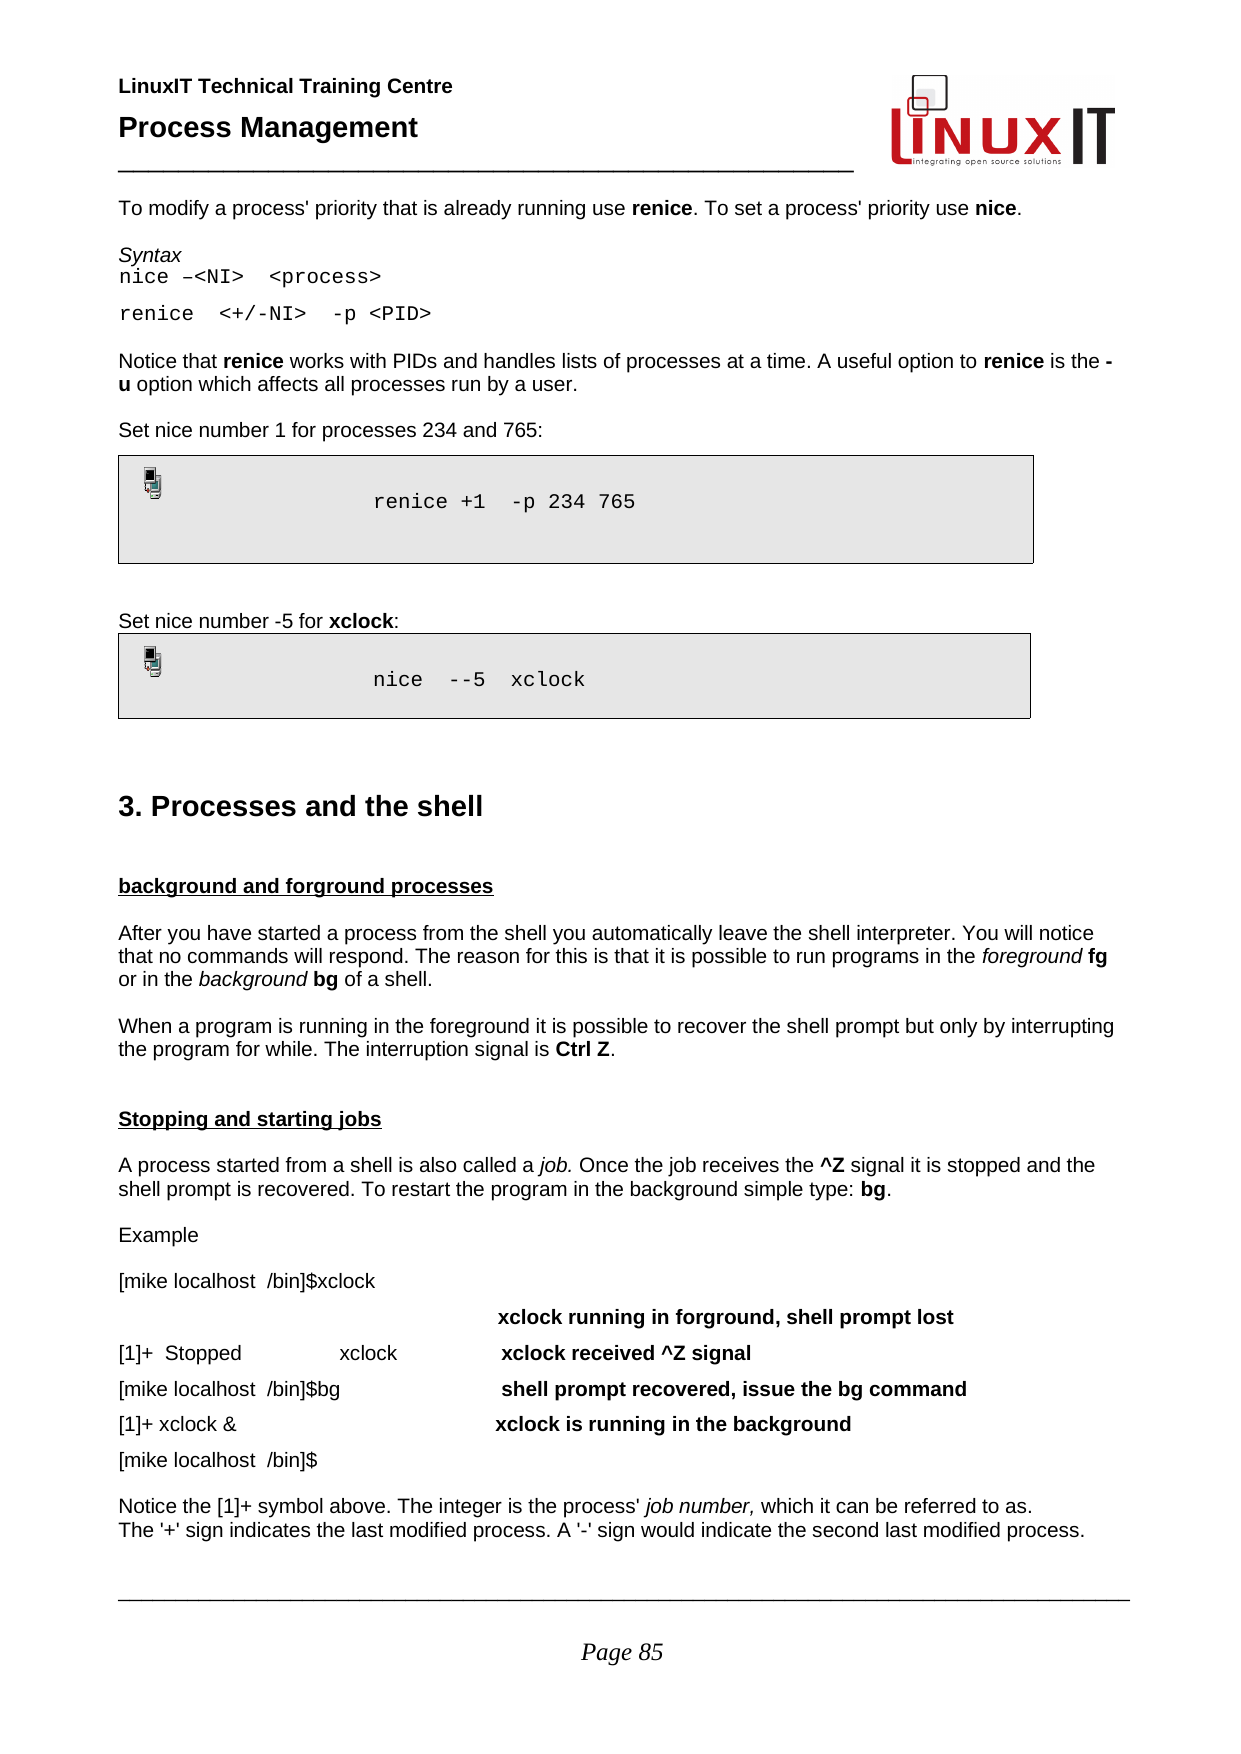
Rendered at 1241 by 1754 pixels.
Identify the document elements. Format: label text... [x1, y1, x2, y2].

picture [143, 466, 162, 500]
text A process started from a shell is also called a job. Once the job receives the ^Z signal it is stopped and the shell prompt is recovered. To restart the program in the background simple type: bg. [118, 1154, 1122, 1200]
text Syntax [118, 243, 1122, 267]
text nice --5 xclock [119, 664, 1030, 691]
text Example [118, 1224, 1122, 1247]
text Notice the [1]+ symbol above. The integer is the process' job number, which it can be referred to as. [118, 1495, 1122, 1518]
text When a program is running in the foreground it is possible to recover the shell prompt but only by interrupting the program for while. The interruption signal is Ctrl Z. [118, 1014, 1122, 1061]
text The '+' sign indicates the last modified process. A '-' sign would indicate the second last modified process. [118, 1518, 1122, 1542]
text After you have started a process from the shell you automatically leave the shell interpreter. You will notice that no commands will respond. The reason for this is that it is possible to run programs in the foreground fg or in the background bg of a shell. [118, 922, 1122, 991]
text Notice that renice works with PIDs and handles lists of processes at a time. A useful option to renice is the -u option which affects all processes run by a user. [118, 349, 1122, 396]
text Set nice number -5 for xclock: [118, 610, 1122, 633]
table_header [mike localhost /bin]$xclock xclock running in forground, shell prompt lost [1]+ Stopped xclock xclock received ^Z signal [mike localhost /bin]$bg shell prompt recovered, issue the bg command [1]+ xclock & xclock is running in the background [mike localhost /bin]$ [118, 1270, 1038, 1472]
subtitle 3. Processes and the shell [118, 790, 1122, 822]
table_header nice –<NI> <process> renice <+/-NI> -p <PID> [119, 267, 1034, 326]
text Stopping and starting jobs [118, 1107, 1122, 1131]
text To modify a process' priority that is already running use renice. To set a process' priority use nice. [118, 197, 1122, 220]
text renice +1 -p 234 765 [119, 486, 1033, 512]
picture [143, 644, 162, 678]
picture [891, 75, 1115, 168]
text background and forground processes [118, 875, 1122, 898]
text Set nice number 1 for processes 234 and 765: [118, 419, 1122, 442]
